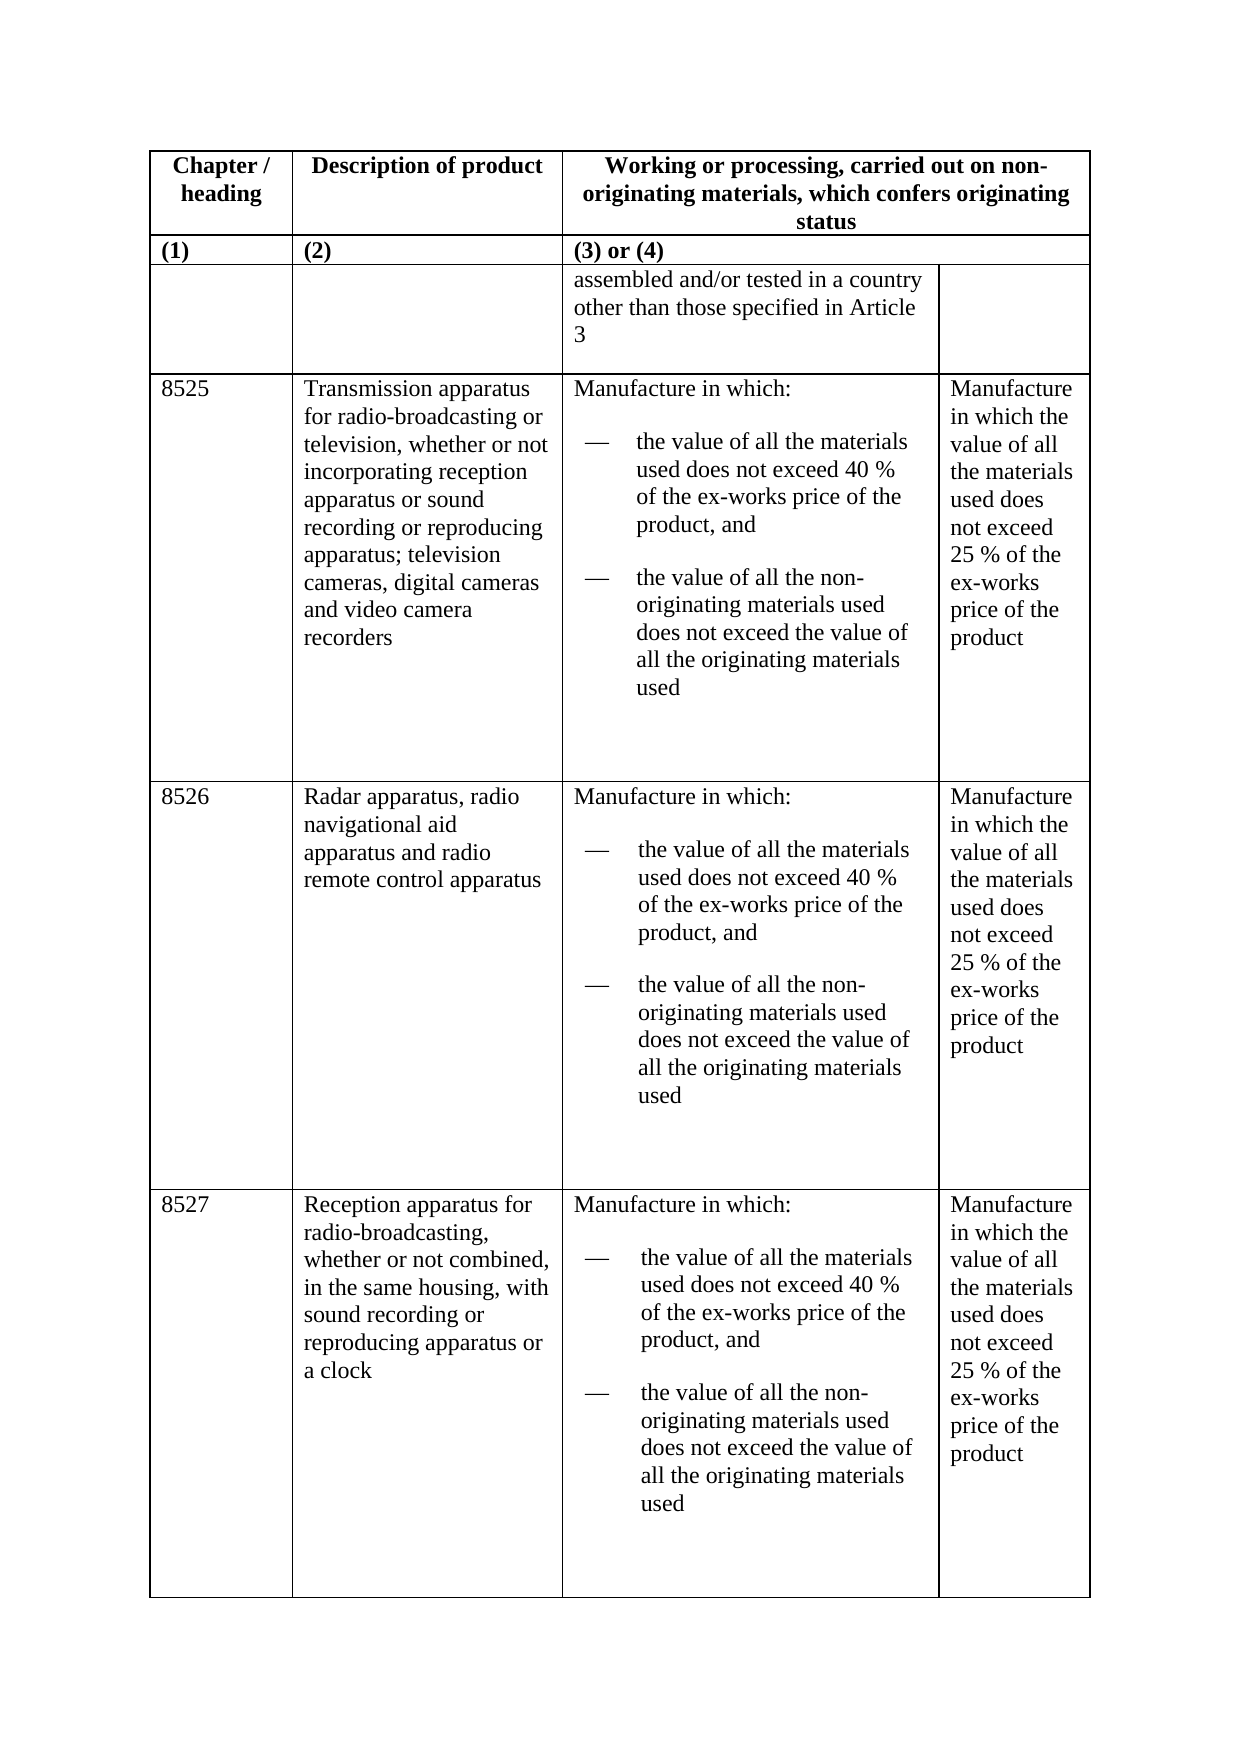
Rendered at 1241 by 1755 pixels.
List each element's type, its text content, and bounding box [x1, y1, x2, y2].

table_cell [293, 265, 562, 373]
table_cell (3) or (4) [563, 236, 1089, 263]
table_cell the value of all the non-originating materials used does not exceed the value of all the originating materials used [629, 1378, 928, 1541]
table_header Working or processing, carried out on non-originating materials, which confers originating status [563, 152, 1089, 234]
table_cell assembled and/or tested in a country other than those specified in Article 3 [563, 265, 938, 373]
table_cell Manufacture in which the value of all the materials used does not exceed 25 % of the ex-works price of the product [940, 375, 1089, 781]
table_cell (2) [293, 236, 562, 263]
table_cell — [574, 1378, 629, 1541]
table_cell — [574, 970, 627, 1133]
table_cell Manufacture in which the value of all the materials used does not exceed 25 % of the ex-works price of the product [940, 1190, 1089, 1596]
table_cell Manufacture in which: [563, 375, 938, 781]
table_header the value of all the materials used does not exceed 40 % of the ex-works price of the product, and [625, 427, 928, 562]
table_cell Manufacture in which: [563, 1190, 938, 1596]
table_cell 8527 [151, 1190, 292, 1596]
table_cell [940, 265, 1089, 373]
table_header Description of product [293, 152, 562, 234]
table_cell the value of all the non-originating materials used does not exceed the value of all the originating materials used [625, 563, 928, 726]
table_header — [574, 1243, 629, 1378]
table_header — [574, 427, 625, 562]
table_header the value of all the materials used does not exceed 40 % of the ex-works price of the product, and [629, 1243, 928, 1378]
table_cell — [574, 563, 625, 726]
table_cell (1) [151, 236, 292, 263]
table_header the value of all the materials used does not exceed 40 % of the ex-works price of the product, and [627, 835, 928, 970]
table_cell 8525 [151, 375, 292, 781]
table_cell Reception apparatus for radio-broadcasting, whether or not combined, in the same housing, with sound recording or reproducing apparatus or a clock [293, 1190, 562, 1596]
table_header — [574, 835, 627, 970]
table_cell 8526 [151, 782, 292, 1188]
table_cell Radar apparatus, radio navigational aid apparatus and radio remote control apparatus [293, 782, 562, 1188]
table_cell Manufacture in which: [563, 782, 938, 1188]
table_header Chapter / heading [151, 152, 292, 234]
table_cell Manufacture in which the value of all the materials used does not exceed 25 % of the ex-works price of the product [940, 782, 1089, 1188]
table_cell the value of all the non-originating materials used does not exceed the value of all the originating materials used [627, 970, 928, 1133]
table_cell Transmission apparatus for radio-broadcasting or television, whether or not incorporating reception apparatus or sound recording or reproducing apparatus; television cameras, digital cameras and video camera recorders [293, 375, 562, 781]
table_cell [151, 265, 292, 373]
